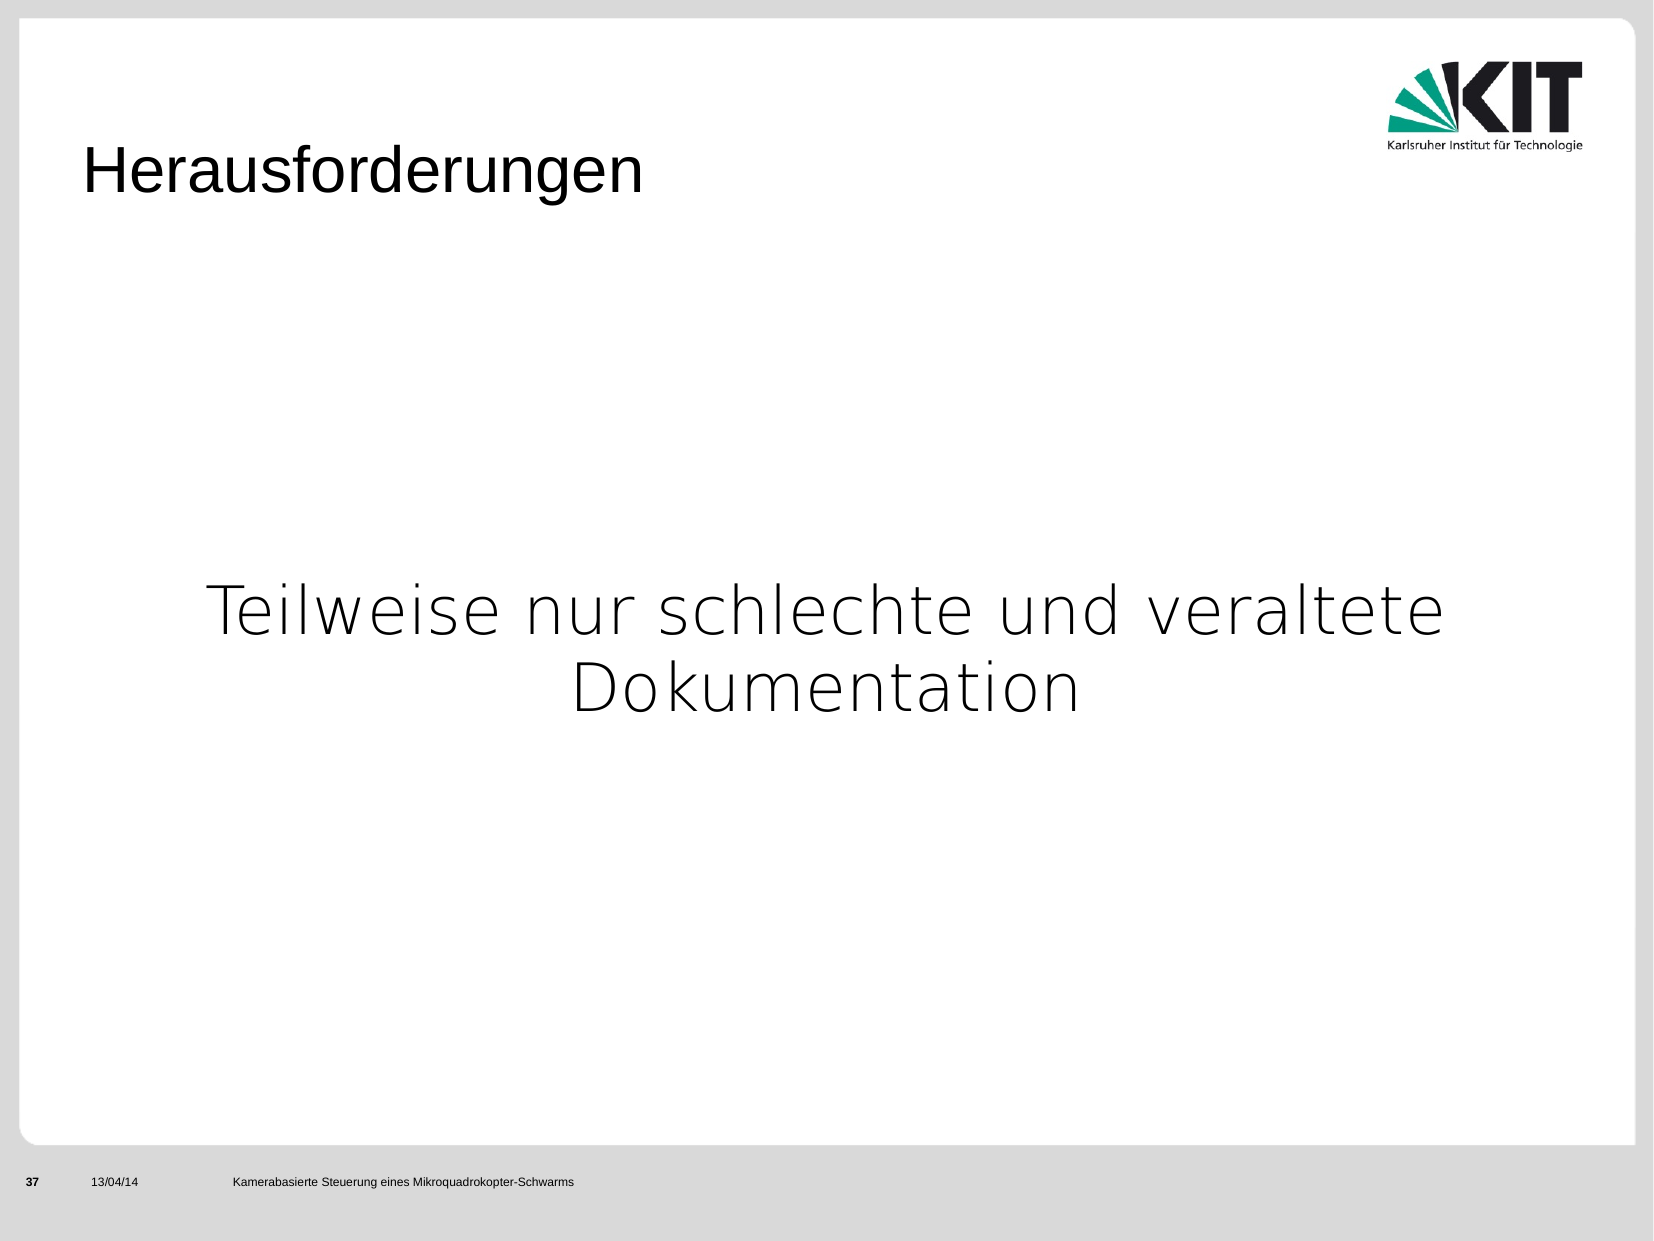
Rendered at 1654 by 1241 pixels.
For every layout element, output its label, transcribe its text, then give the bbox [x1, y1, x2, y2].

picture [0, 0, 1654, 1241]
title Herausforderungen [82, 49, 1571, 257]
subtitle Teilweise nur schlechte und veraltete Dokumentation [82, 290, 1571, 1010]
